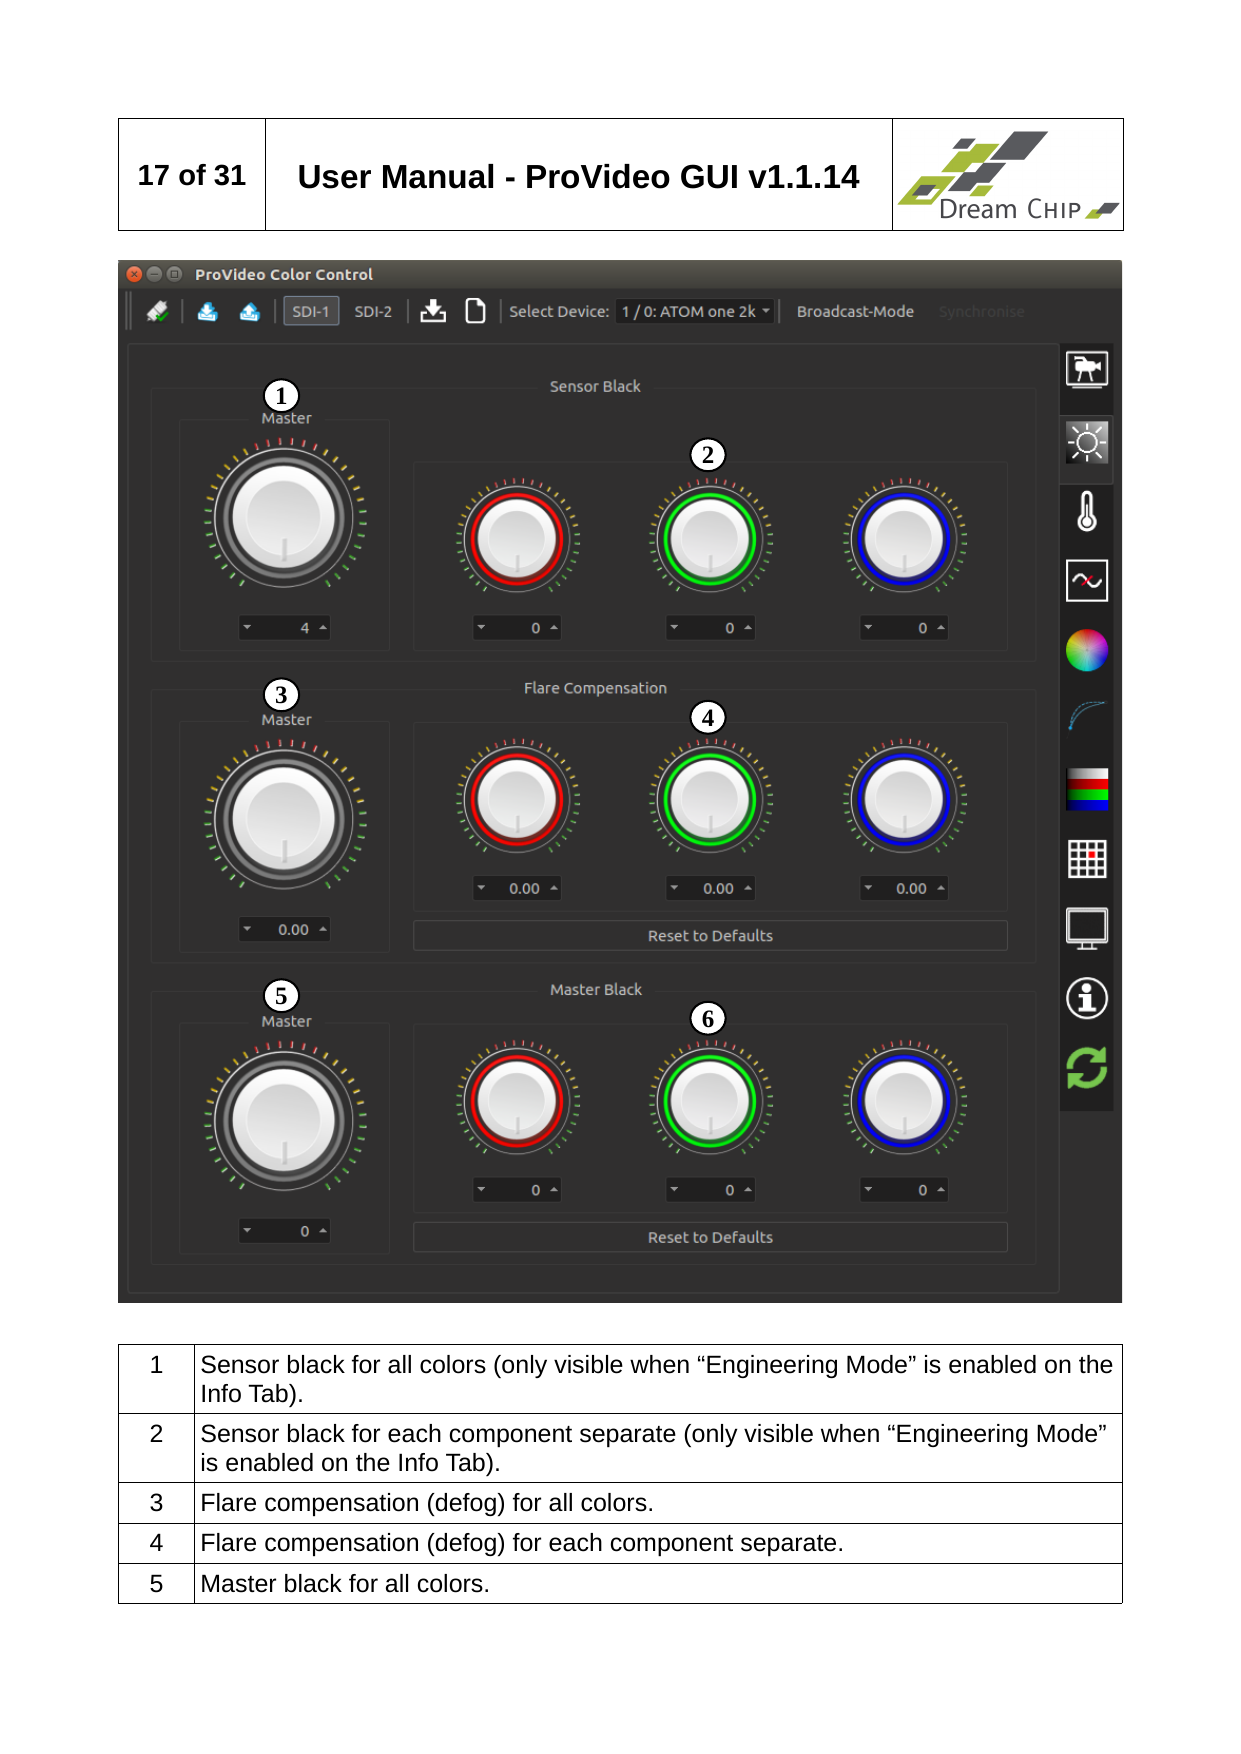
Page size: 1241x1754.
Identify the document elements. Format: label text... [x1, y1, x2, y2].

table_cell Flare compensation (defog) for each component separate. [195, 1524, 1122, 1563]
picture [897, 130, 1120, 220]
table_header 1 [119, 1345, 194, 1413]
table_cell 3 [119, 1483, 194, 1522]
table_cell 4 [119, 1524, 194, 1563]
table_cell 5 [119, 1564, 194, 1603]
table_cell Master black for all colors. [195, 1564, 1122, 1603]
table_cell Flare compensation (defog) for all colors. [195, 1483, 1122, 1522]
table_header Sensor black for all colors (only visible when “Engineering Mode” is enabled on the Info Tab). [195, 1345, 1122, 1413]
picture [118, 260, 1123, 1303]
table_cell Sensor black for each component separate (only visible when “Engineering Mode” is enabled on the Info Tab). [195, 1414, 1122, 1482]
table_cell 2 [119, 1414, 194, 1482]
